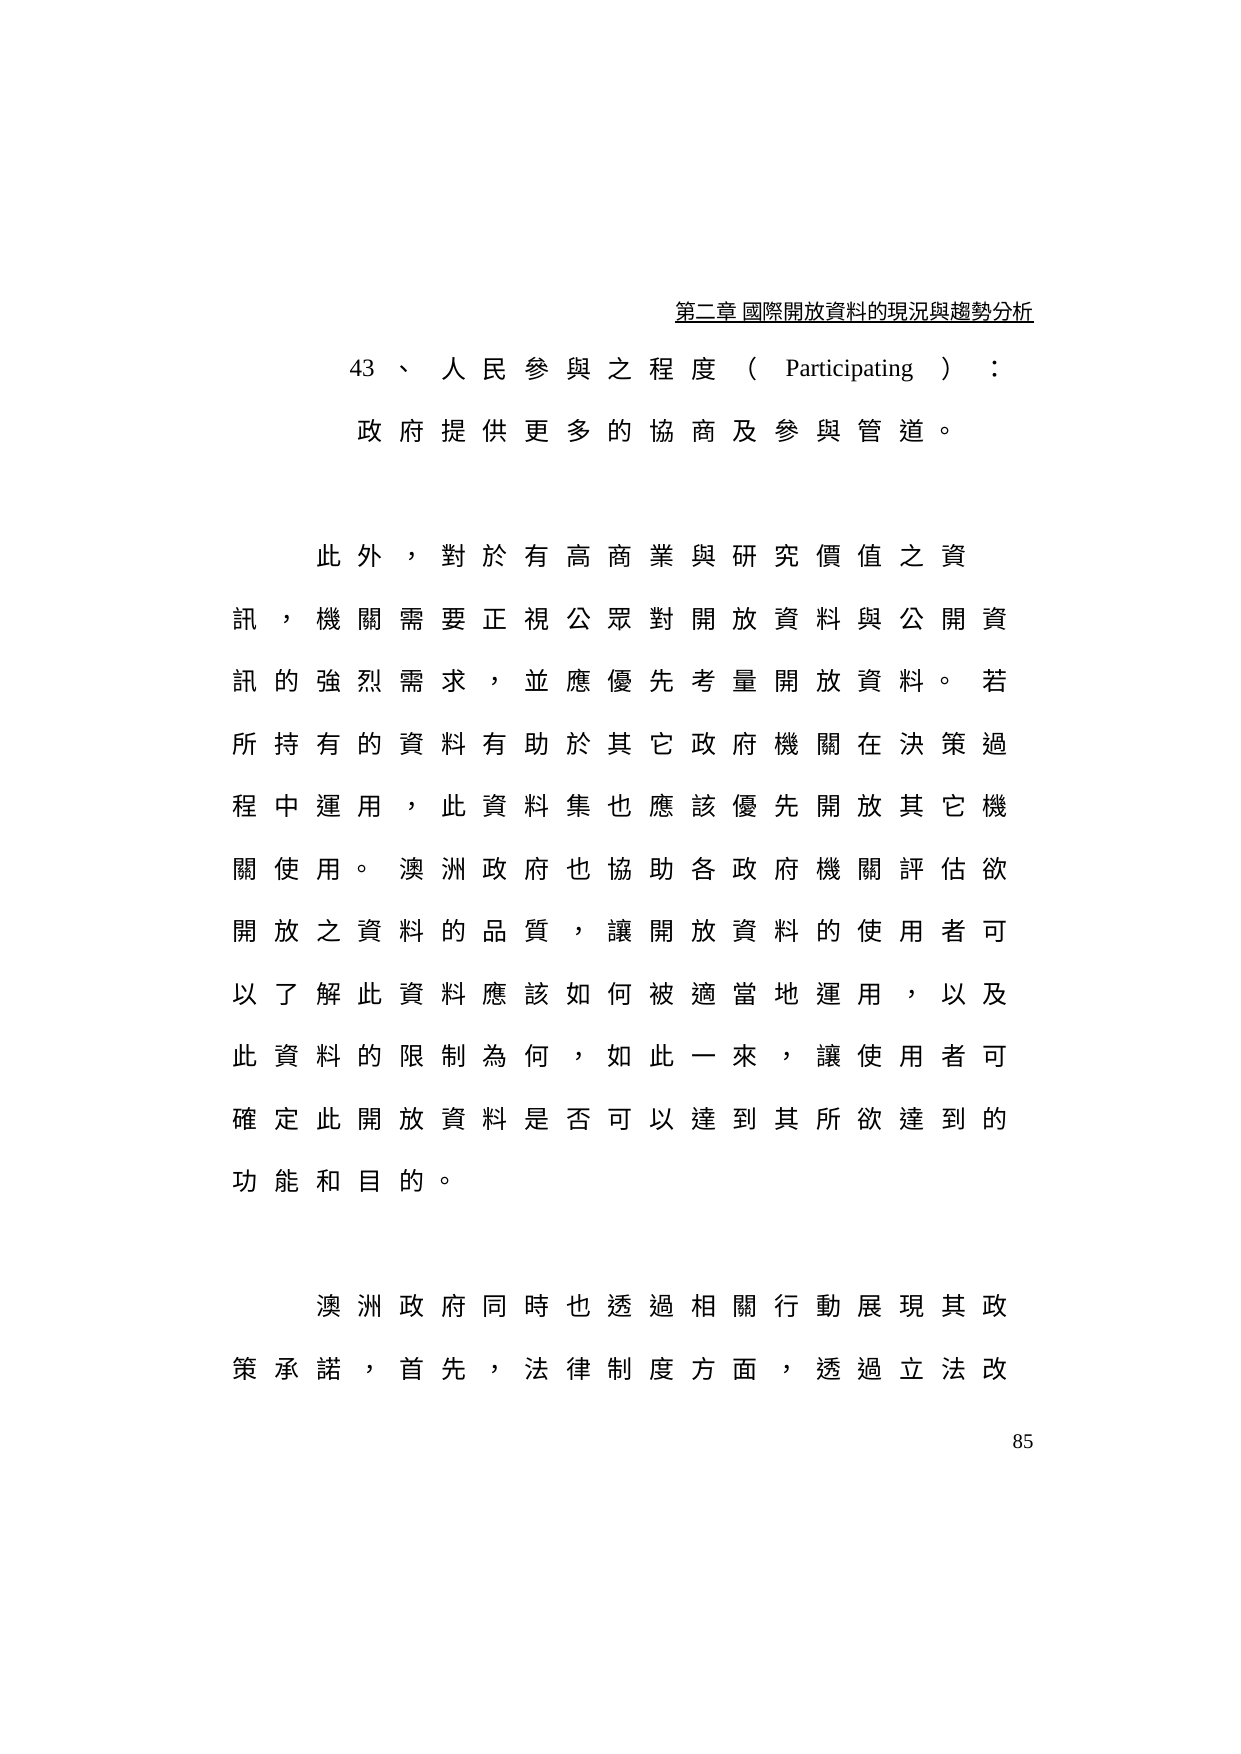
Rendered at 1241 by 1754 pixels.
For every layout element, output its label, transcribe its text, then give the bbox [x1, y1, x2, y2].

text 此外，對於有高商業與研究價值之資訊，機關需要正視公眾對開放資料與公開資訊的強烈需求，並應優先考量開放資料。若所持有的資料有助於其它政府機關在決策過程中運用，此資料集也應該優先開放其它機關使用。澳洲政府也協助各政府機關評估欲開放之資料的品質，讓開放資料的使用者可以了解此資料應該如何被適當地運用，以及此資料的限制為何，如此一來，讓使用者可確定此開放資料是否可以達到其所欲達到的功能和目的。 [224, 513, 1016, 1201]
text 澳洲政府同時也透過相關行動展現其政策承諾，首先，法律制度方面，透過立法改 [224, 1263, 1016, 1388]
list 人民參與之程度（Participating）：政府提供更多的協商及參與管道。 [274, 326, 1016, 451]
